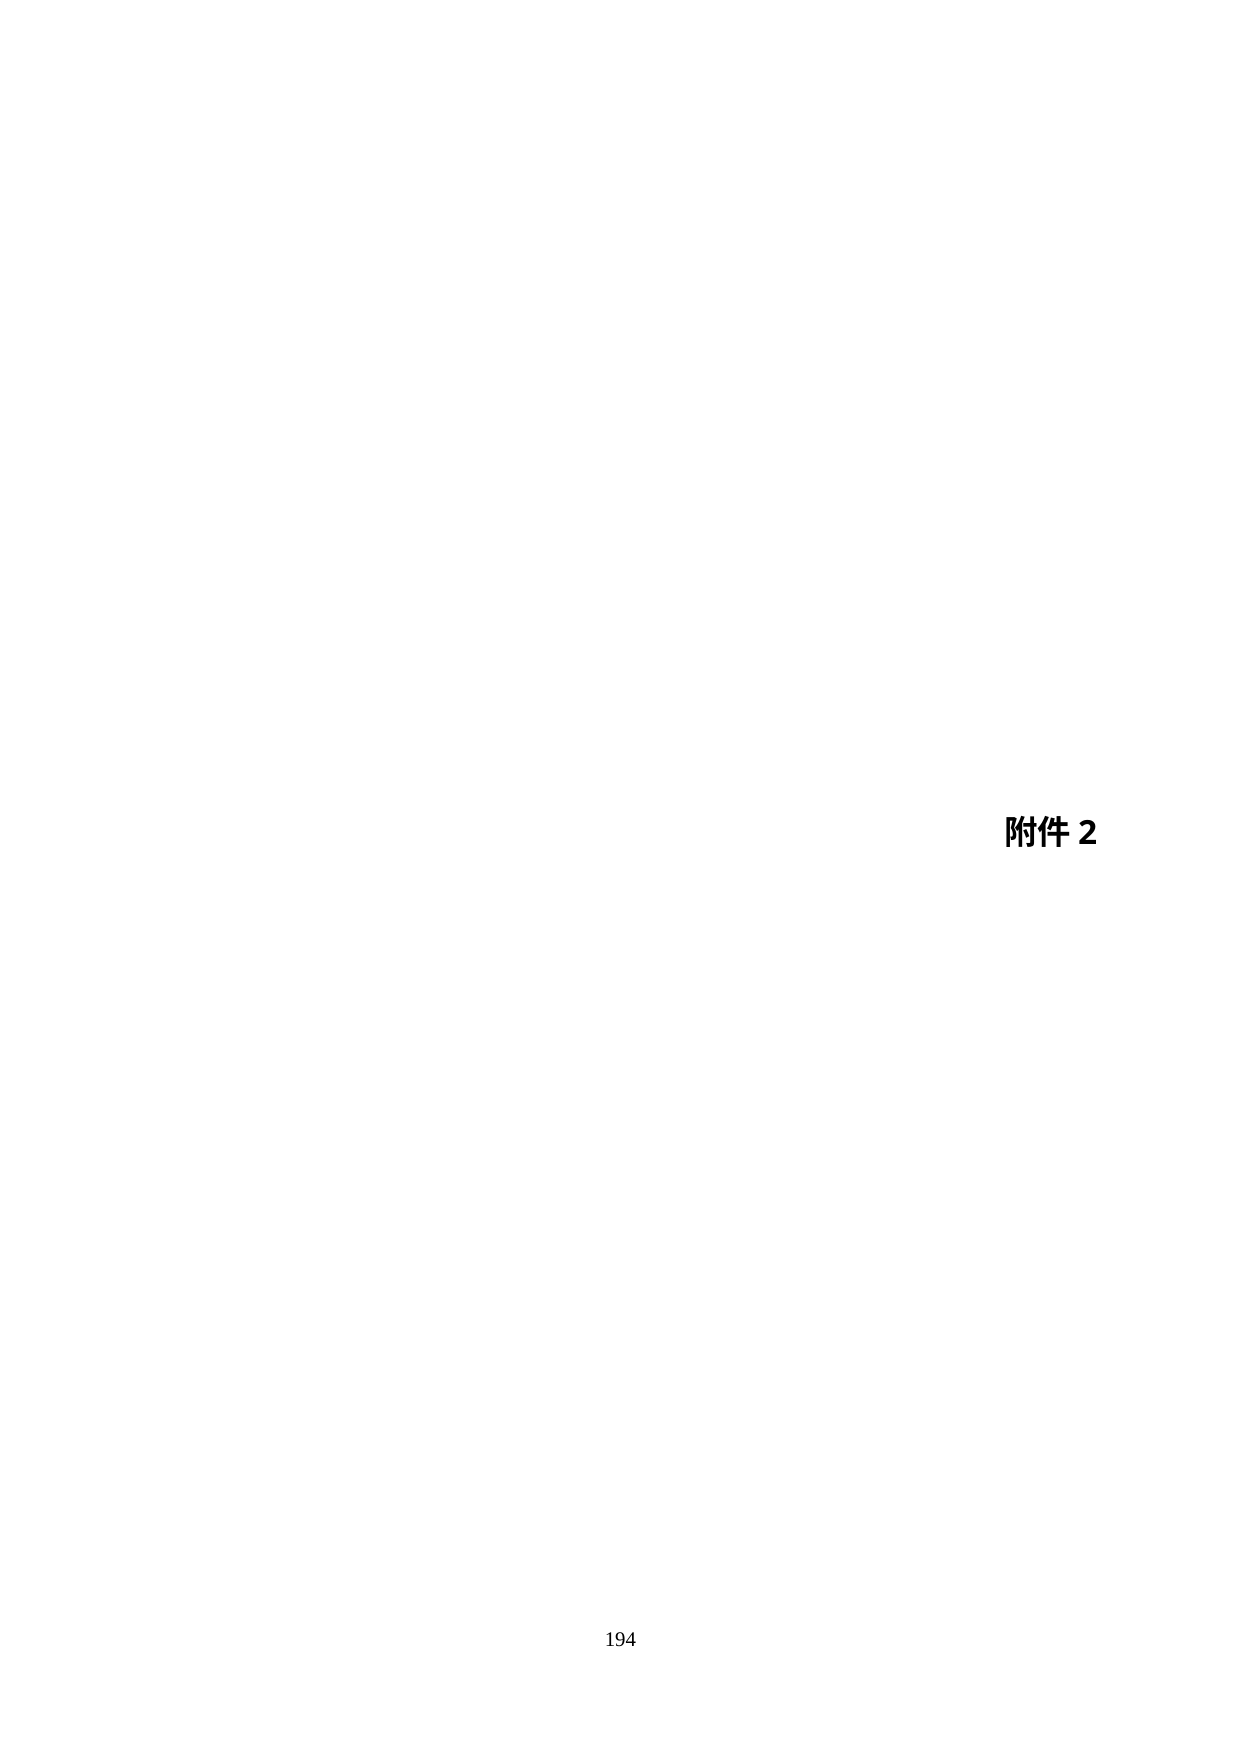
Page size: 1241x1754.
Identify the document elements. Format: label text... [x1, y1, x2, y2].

text 附件2 [118, 788, 1097, 851]
